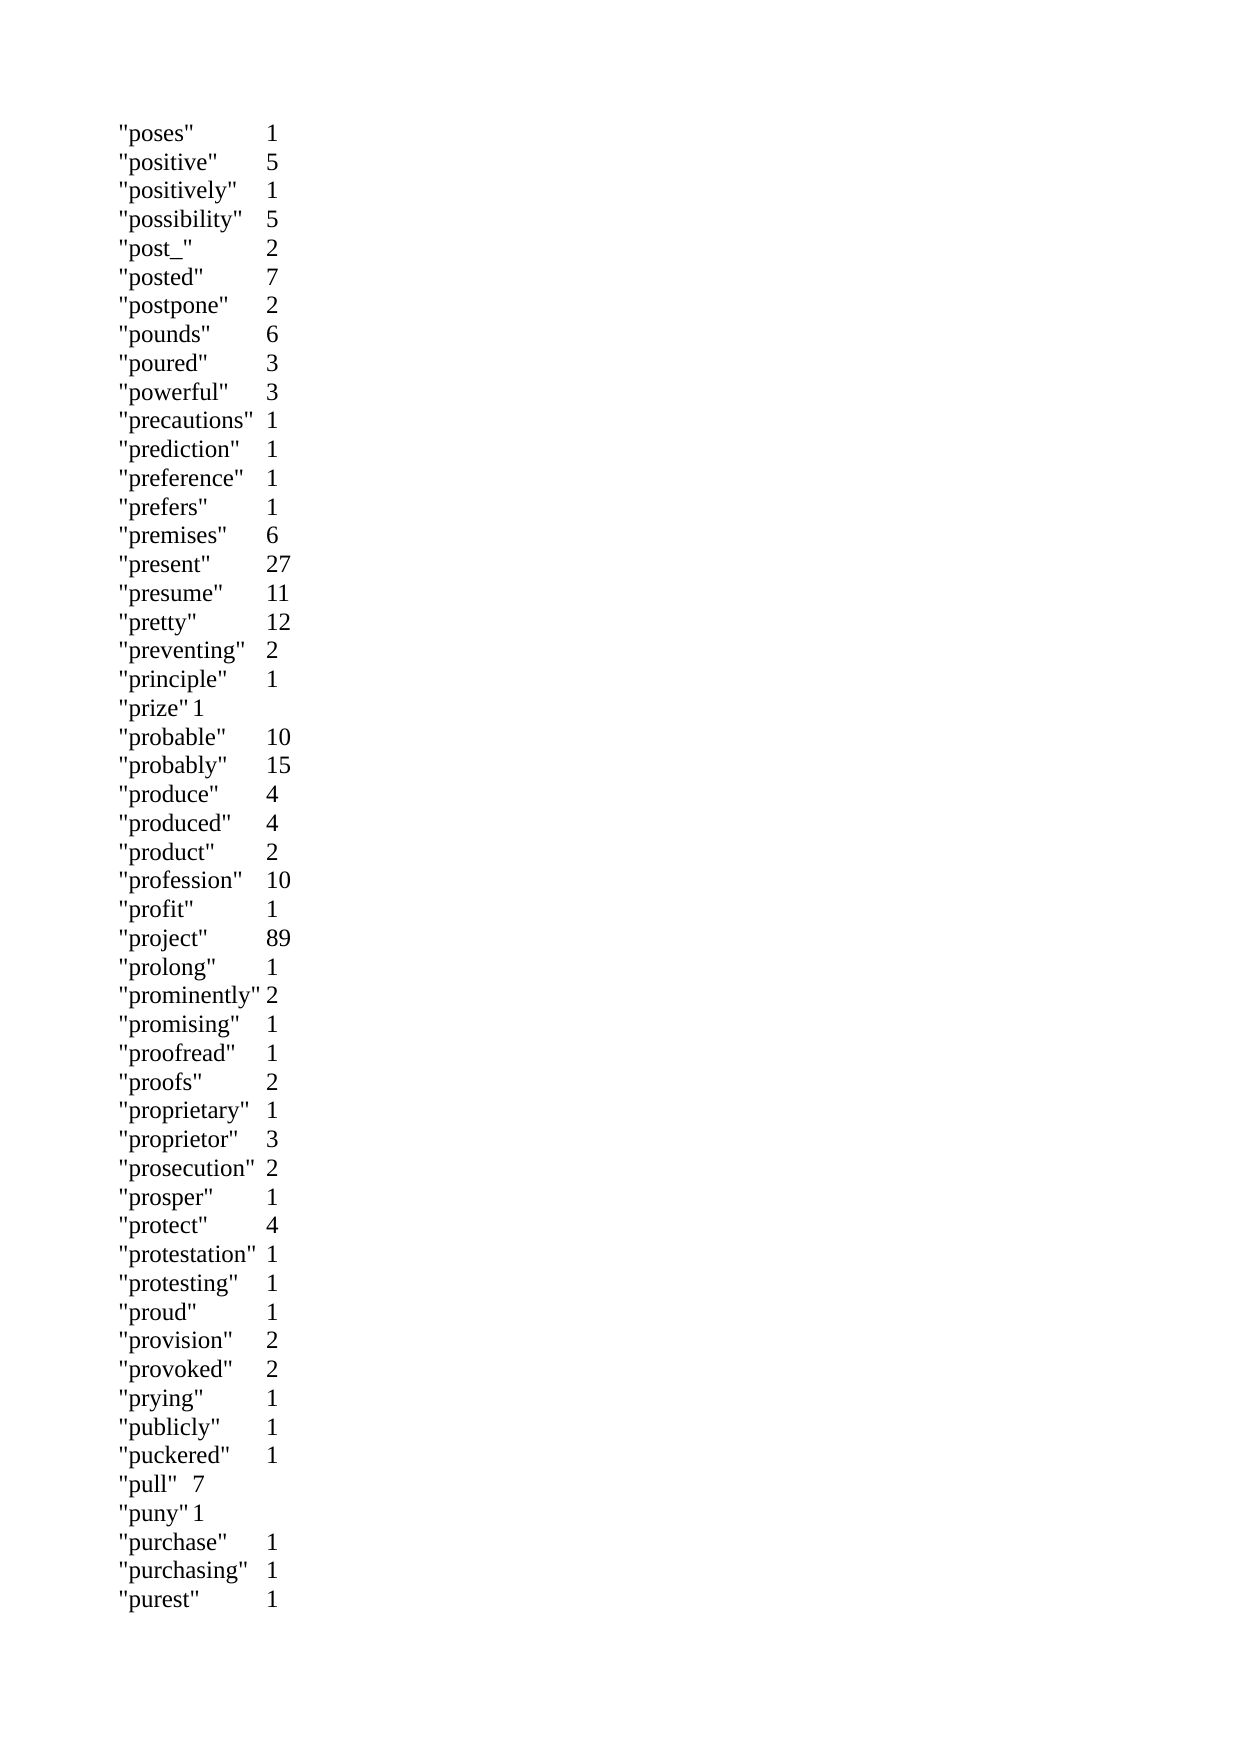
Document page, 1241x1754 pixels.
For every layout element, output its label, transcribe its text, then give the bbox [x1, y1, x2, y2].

text "prize" 1 [118, 693, 1122, 722]
text "protesting" 1 [118, 1268, 1122, 1297]
text "pounds" 6 [118, 319, 1122, 348]
text "powerful" 3 [118, 377, 1122, 406]
text "proud" 1 [118, 1297, 1122, 1326]
text "produce" 4 [118, 779, 1122, 808]
text "post_" 2 [118, 233, 1122, 262]
text "positive" 5 [118, 147, 1122, 176]
text "publicly" 1 [118, 1412, 1122, 1441]
text "positively" 1 [118, 176, 1122, 204]
text "present" 27 [118, 549, 1122, 578]
text "purchasing" 1 [118, 1556, 1122, 1584]
text "premises" 6 [118, 521, 1122, 549]
text "probably" 15 [118, 751, 1122, 779]
text "protestation" 1 [118, 1239, 1122, 1268]
text "puny" 1 [118, 1498, 1122, 1527]
text "precautions" 1 [118, 406, 1122, 434]
text "provision" 2 [118, 1326, 1122, 1354]
text "prosecution" 2 [118, 1153, 1122, 1182]
text "preventing" 2 [118, 636, 1122, 664]
text "purchase" 1 [118, 1527, 1122, 1556]
text "pretty" 12 [118, 607, 1122, 636]
text "proofs" 2 [118, 1067, 1122, 1096]
text "poses" 1 [118, 118, 1122, 147]
text "protect" 4 [118, 1211, 1122, 1239]
text "prediction" 1 [118, 434, 1122, 463]
text "prosper" 1 [118, 1182, 1122, 1211]
text "proprietary" 1 [118, 1096, 1122, 1124]
text "profit" 1 [118, 894, 1122, 923]
text "produced" 4 [118, 808, 1122, 837]
text "promising" 1 [118, 1009, 1122, 1038]
text "provoked" 2 [118, 1354, 1122, 1383]
text "pull" 7 [118, 1469, 1122, 1498]
text "presume" 11 [118, 578, 1122, 607]
text "proofread" 1 [118, 1038, 1122, 1067]
text "prying" 1 [118, 1383, 1122, 1412]
text "proprietor" 3 [118, 1124, 1122, 1153]
text "prefers" 1 [118, 492, 1122, 521]
text "puckered" 1 [118, 1441, 1122, 1469]
text "postpone" 2 [118, 291, 1122, 319]
text "posted" 7 [118, 262, 1122, 291]
text "poured" 3 [118, 348, 1122, 377]
text "product" 2 [118, 837, 1122, 866]
text "prominently" 2 [118, 981, 1122, 1009]
text "prolong" 1 [118, 952, 1122, 981]
text "possibility" 5 [118, 204, 1122, 233]
text "purest" 1 [118, 1584, 1122, 1613]
text "profession" 10 [118, 866, 1122, 894]
text "preference" 1 [118, 463, 1122, 492]
text "probable" 10 [118, 722, 1122, 751]
text "project" 89 [118, 923, 1122, 952]
text "principle" 1 [118, 664, 1122, 693]
